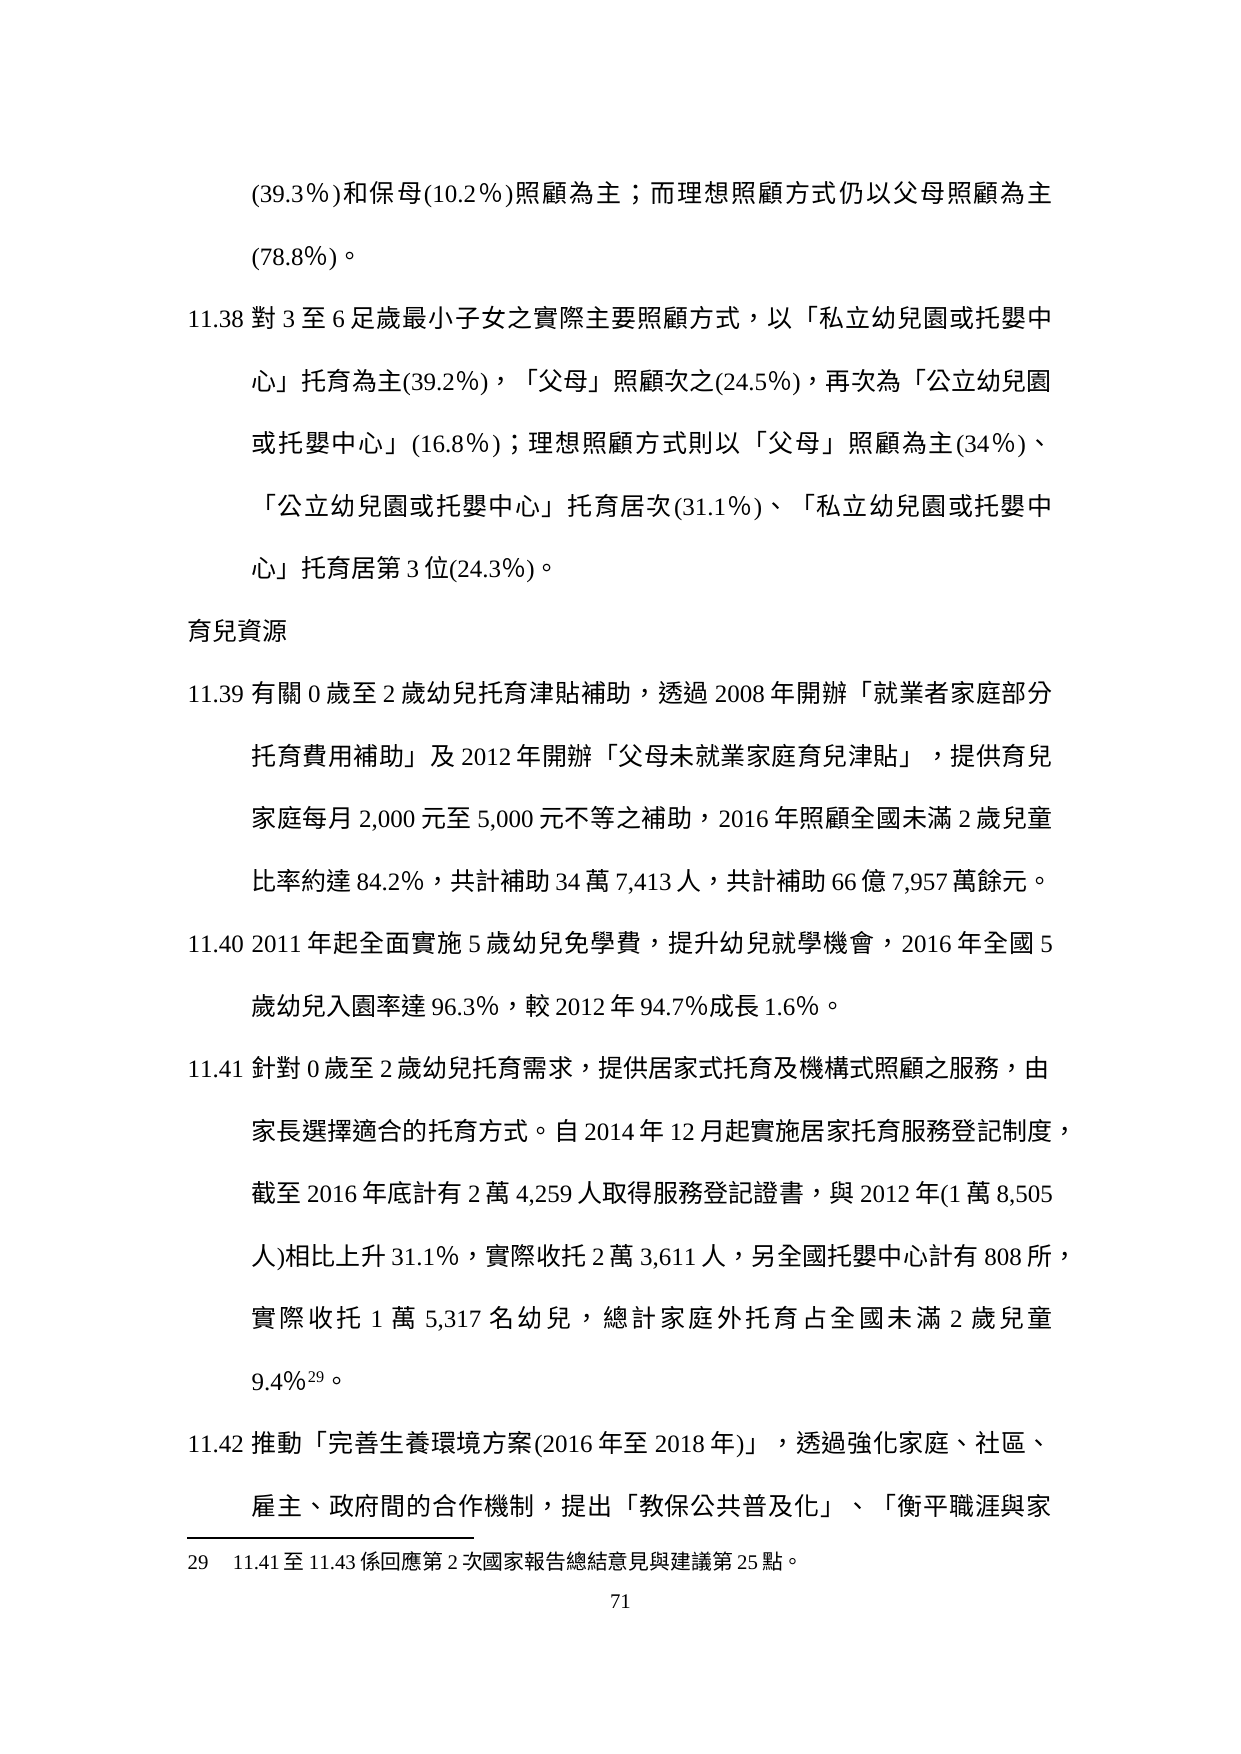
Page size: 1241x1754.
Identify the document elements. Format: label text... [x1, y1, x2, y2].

list 有關0歲至2歲幼兒托育津貼補助，透過2008年開辦「就業者家庭部分托育費用補助」及2012年開辦「父母未就業家庭育兒津貼」，提供育兒家庭每月2,000元至5,000元不等之補助，2016年照顧全國未滿2歲兒童比率約達84.2％，共計補助34萬7,413人，共計補助66億7,957萬餘元。 [187, 650, 1053, 900]
list 推動「完善生養環境方案(2016年至2018年)」，透過強化家庭、社區、雇主、政府間的合作機制，提出「教保公共普及化」、「衡平職涯與家 [187, 1400, 1053, 1525]
list 11.41至11.43係回應第2次國家報告總結意見與建議第25點。 [187, 1538, 1053, 1576]
list 對3至6足歲最小子女之實際主要照顧方式，以「私立幼兒園或托嬰中心」托育為主(39.2％)，「父母」照顧次之(24.5％)，再次為「公立幼兒園或托嬰中心」(16.8％)；理想照顧方式則以「父母」照顧為主(34％)、「公立幼兒園或托嬰中心」托育居次(31.1％)、「私立幼兒園或托嬰中心」托育居第3位(24.3％)。 [187, 275, 1053, 587]
list 針對0歲至2歲幼兒托育需求，提供居家式托育及機構式照顧之服務，由家長選擇適合的托育方式。自2014年12月起實施居家托育服務登記制度，截至2016年底計有2萬4,259人取得服務登記證書，與2012年(1萬8,505人)相比上升31.1％，實際收托2萬3,611人，另全國托嬰中心計有808所，實際收托1萬5,317名幼兒，總計家庭外托育占全國未滿2歲兒童9.4％。 [187, 1025, 1053, 1400]
text 育兒資源 [187, 587, 1053, 650]
list (39.3％)和保母(10.2％)照顧為主；而理想照顧方式仍以父母照顧為主(78.8％)。 [187, 150, 1053, 275]
list 2011年起全面實施5歲幼兒免學費，提升幼兒就學機會，2016年全國5歲幼兒入園率達96.3％，較2012年94.7％成長1.6％。 [187, 900, 1053, 1025]
